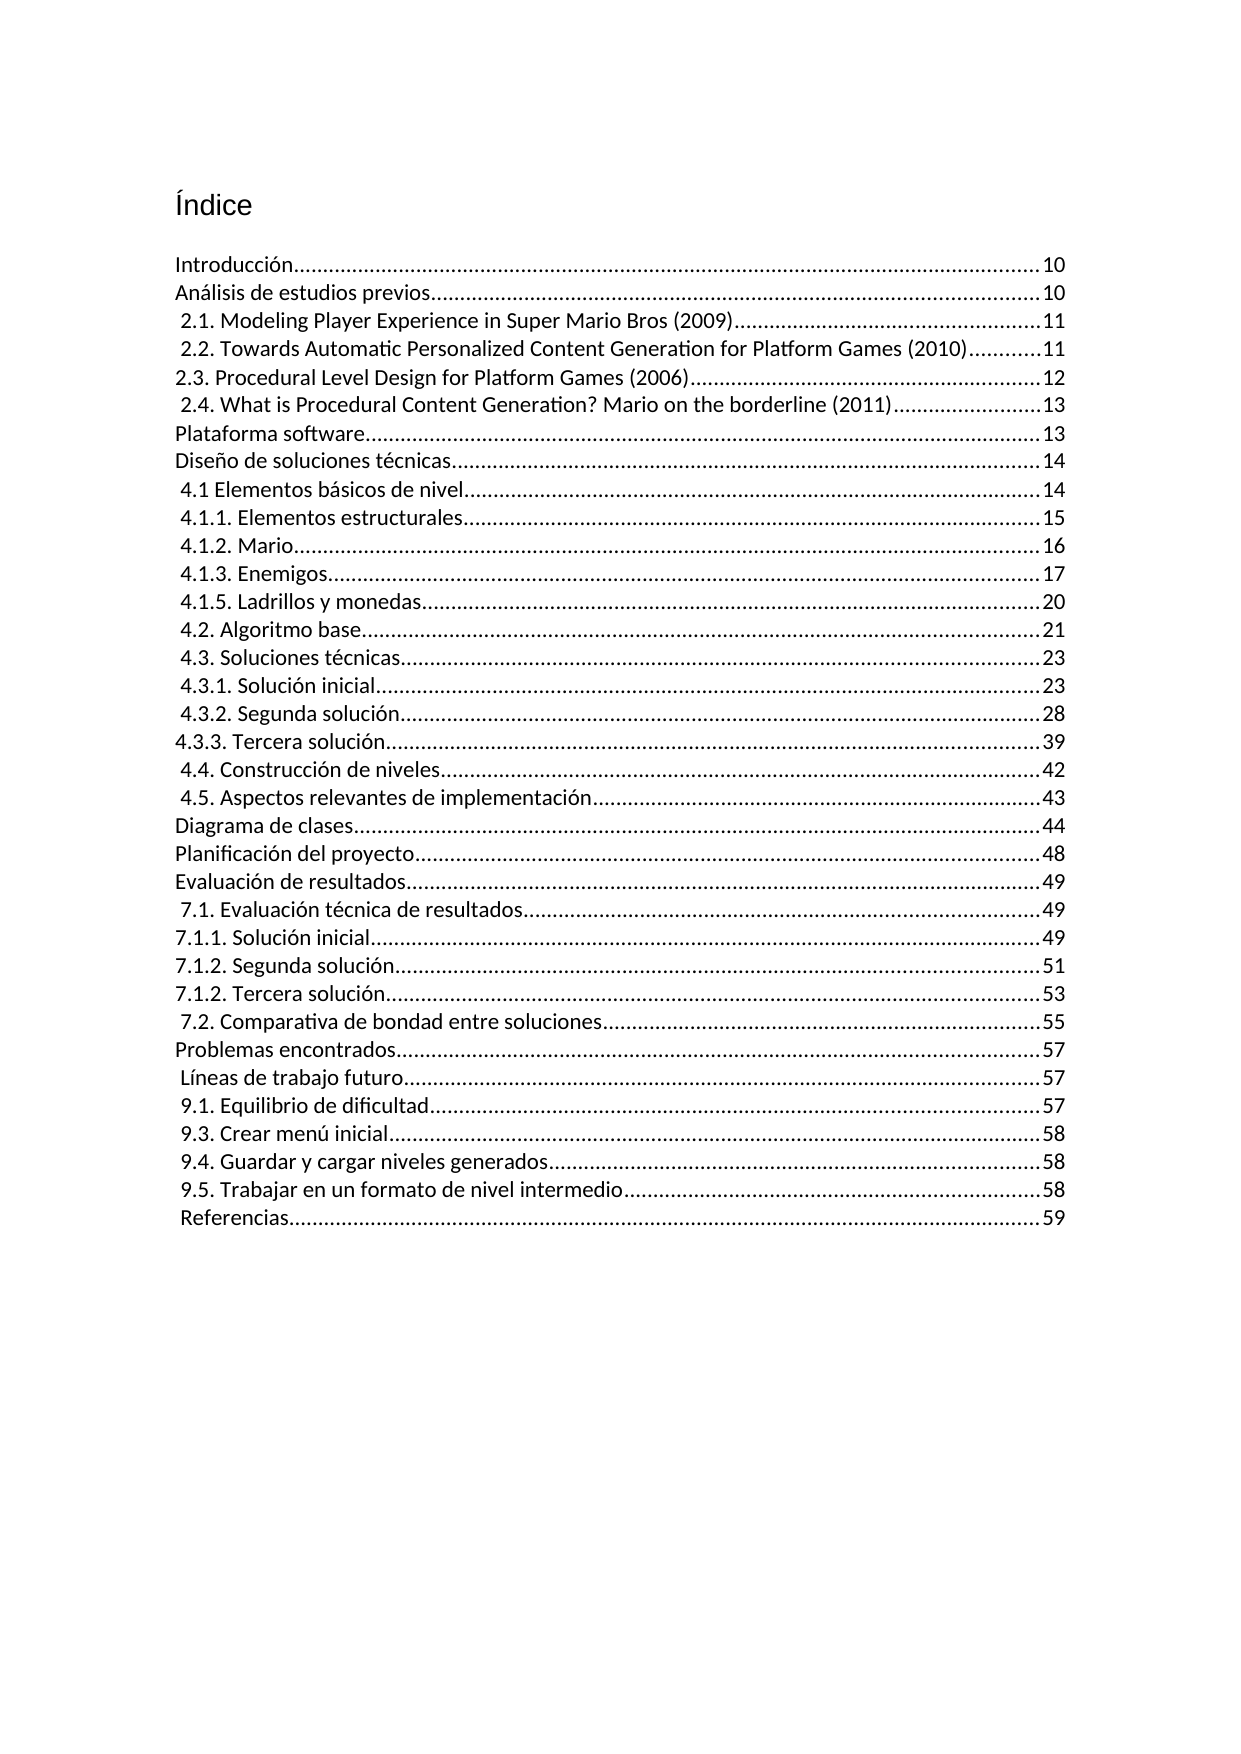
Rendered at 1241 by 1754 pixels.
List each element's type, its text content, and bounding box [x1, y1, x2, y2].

text 4.4. Construcción de niveles 42 [175, 755, 1065, 783]
text 2.2. Towards Automatic Personalized Content Generation for Platform Games (2010) 11 [175, 334, 1065, 363]
text Plataforma software 13 [175, 419, 1065, 447]
text 9.3. Crear menú inicial 58 [175, 1119, 1065, 1147]
text 7.1.1. Solución inicial 49 [175, 923, 1065, 951]
text 2.1. Modeling Player Experience in Super Mario Bros (2009) 11 [175, 307, 1065, 334]
text 7.2. Comparativa de bondad entre soluciones 55 [175, 1007, 1065, 1035]
text 4.1.2. Mario 16 [175, 531, 1065, 559]
text 4.1.5. Ladrillos y monedas 20 [175, 587, 1065, 615]
text 4.5. Aspectos relevantes de implementación 43 [175, 783, 1065, 811]
text Referencias 59 [175, 1203, 1065, 1231]
text 2.4. What is Procedural Content Generation? Mario on the borderline (2011) 13 [175, 391, 1065, 419]
text Análisis de estudios previos 10 [175, 278, 1065, 307]
text Evaluación de resultados 49 [175, 867, 1065, 895]
text Problemas encontrados 57 [175, 1035, 1065, 1063]
text 4.2. Algoritmo base 21 [175, 615, 1065, 643]
text 7.1. Evaluación técnica de resultados 49 [175, 895, 1065, 923]
text 9.4. Guardar y cargar niveles generados 58 [175, 1147, 1065, 1175]
text Líneas de trabajo futuro 57 [175, 1063, 1065, 1091]
text Planificación del proyecto 48 [175, 839, 1065, 867]
text 4.1.1. Elementos estructurales 15 [175, 503, 1065, 531]
text 7.1.2. Segunda solución 51 [175, 951, 1065, 979]
text 9.5. Trabajar en un formato de nivel intermedio 58 [175, 1175, 1065, 1203]
text 7.1.2. Tercera solución 53 [175, 979, 1065, 1007]
text 4.1 Elementos básicos de nivel 14 [175, 475, 1065, 503]
text 2.3. Procedural Level Design for Platform Games (2006) 12 [175, 363, 1065, 391]
text 9.1. Equilibrio de dificultad 57 [175, 1091, 1065, 1119]
text 4.3.2. Segunda solución 28 [175, 699, 1065, 727]
text 4.3.1. Solución inicial 23 [175, 671, 1065, 699]
text 4.3. Soluciones técnicas 23 [175, 643, 1065, 671]
subtitle Índice [175, 187, 1065, 221]
text Introducción 10 [175, 251, 1065, 278]
text 4.1.3. Enemigos 17 [175, 559, 1065, 587]
text 4.3.3. Tercera solución 39 [175, 727, 1065, 755]
text Diagrama de clases 44 [175, 811, 1065, 839]
text Diseño de soluciones técnicas 14 [175, 447, 1065, 475]
